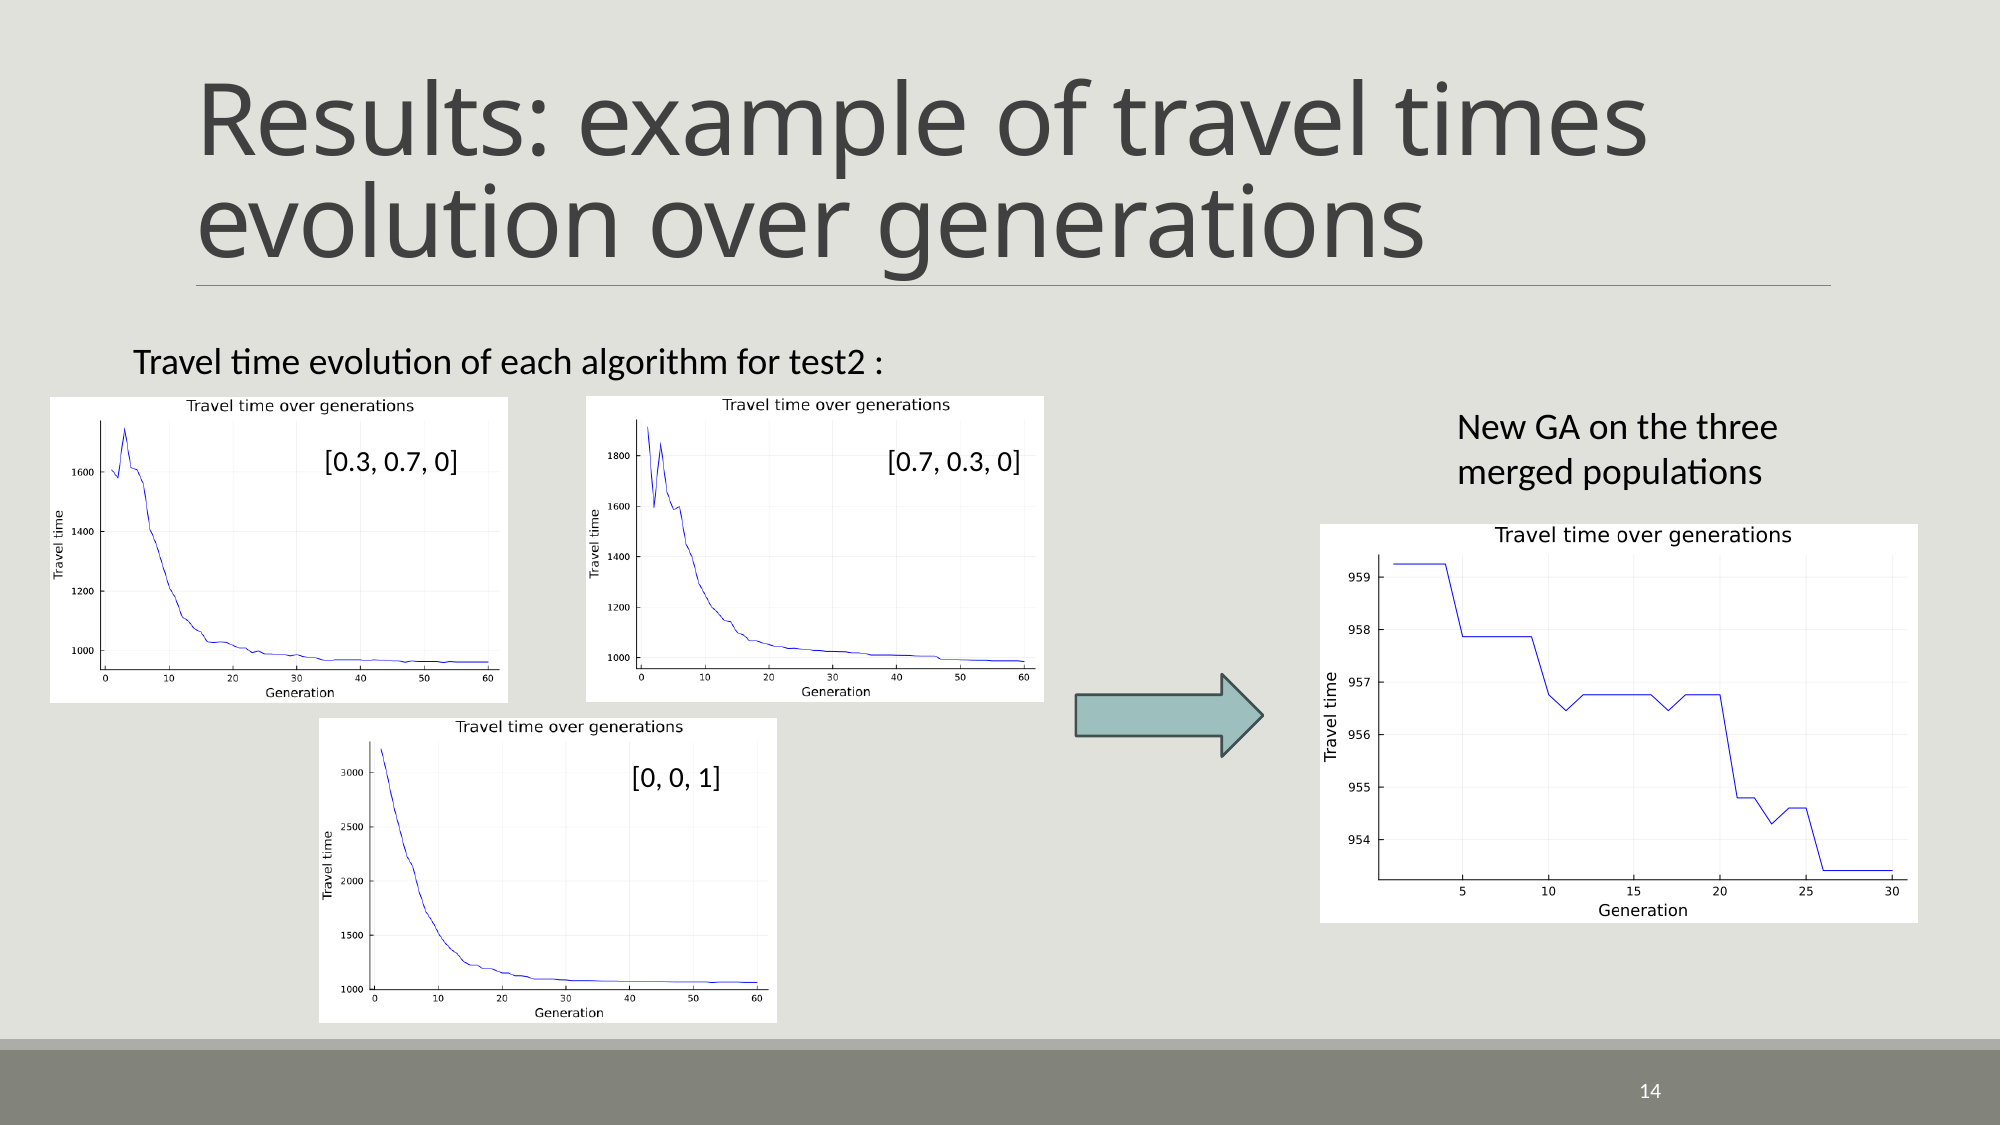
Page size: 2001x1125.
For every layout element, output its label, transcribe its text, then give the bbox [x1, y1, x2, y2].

picture [586, 396, 1044, 702]
text_box New GA on the three merged populations [1442, 394, 1872, 501]
title Results: example of travel times evolution over generations [180, 47, 1831, 286]
text_box Travel time evolution of each algorithm for test2 : [118, 329, 1086, 391]
text_box [1075, 674, 1264, 757]
picture [50, 397, 508, 703]
text_box [1624, 1059, 1840, 1120]
picture [319, 718, 777, 1023]
text_box [0.3, 0.7, 0] [309, 434, 565, 486]
text_box [0.7, 0.3, 0] [872, 434, 1128, 486]
text_box [0, 0, 1] [616, 750, 873, 801]
picture [1320, 524, 1918, 923]
